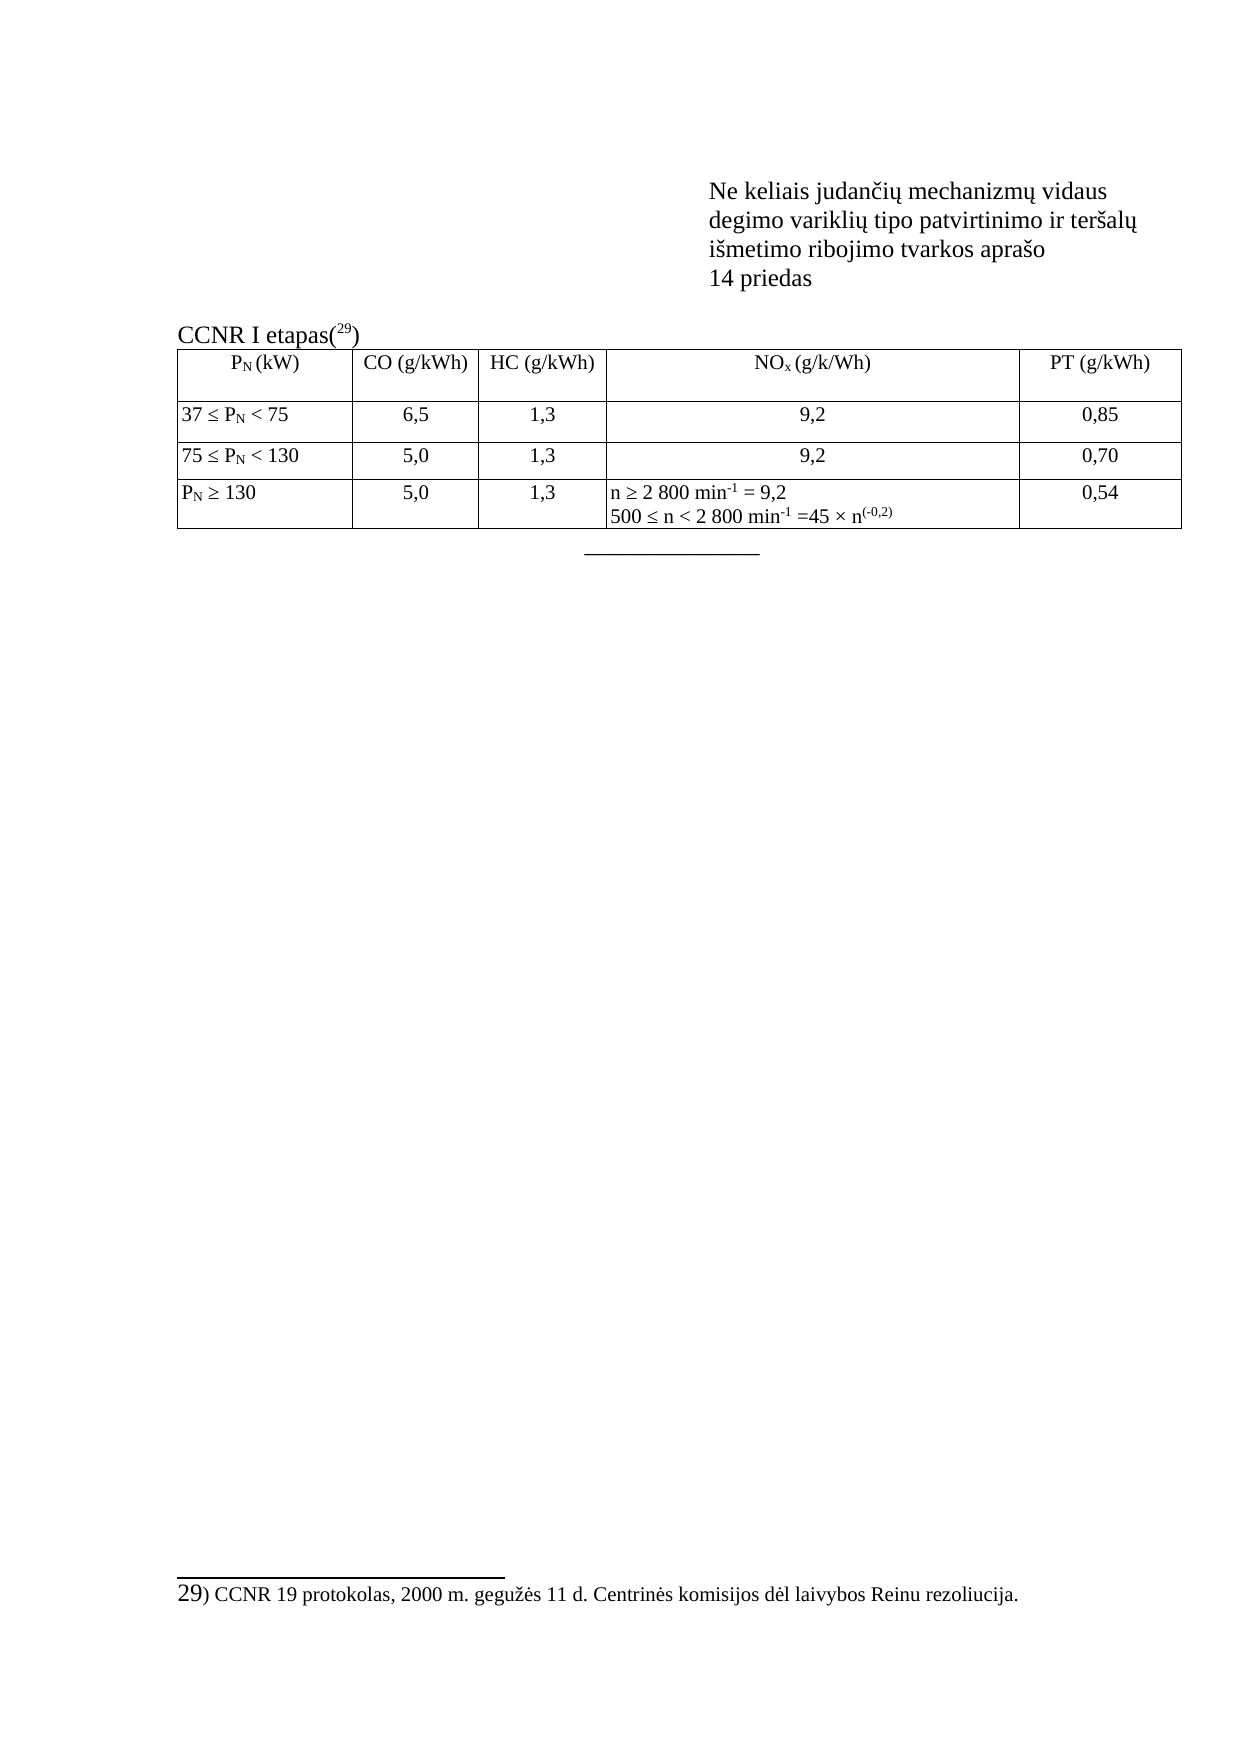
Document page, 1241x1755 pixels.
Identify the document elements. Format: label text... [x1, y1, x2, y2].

table_cell PN ≥ 130 [178, 480, 352, 528]
table_cell 5,0 [353, 443, 478, 479]
table_cell 6,5 [353, 402, 478, 442]
table_header PT (g/kWh) [1020, 350, 1181, 401]
text ) CCNR 19 protokolas, 2000 m. gegužės 11 d. Centrinės komisijos dėl laivybos Reinu rezoliucija. [177, 1578, 1166, 1606]
table_cell 1,3 [479, 443, 606, 479]
table_header PN (kW) [178, 350, 352, 401]
table_cell 1,3 [479, 402, 606, 442]
table_cell 0,70 [1020, 443, 1181, 479]
table_cell 75 ≤ PN < 130 [178, 443, 352, 479]
text išmetimo ribojimo tvarkos aprašo [177, 234, 1166, 263]
text degimo variklių tipo patvirtinimo ir teršalų [177, 205, 1166, 234]
text Ne keliais judančių mechanizmų vidaus [177, 176, 1166, 205]
table_cell 1,3 [479, 480, 606, 528]
table_cell 0,85 [1020, 402, 1181, 442]
table_header NOx (g/k/Wh) [607, 350, 1019, 401]
table_cell n ≥ 2 800 min-1 = 9,2 500 ≤ n < 2 800 min-1 =45 × n(-0,2) [607, 480, 1019, 528]
table_cell 5,0 [353, 480, 478, 528]
table_cell 37 ≤ PN < 75 [178, 402, 352, 442]
table_cell 9,2 [607, 443, 1019, 479]
table_header HC (g/kWh) [479, 350, 606, 401]
text CCNR I etapas() [177, 320, 1166, 349]
table_header CO (g/kWh) [353, 350, 478, 401]
table_cell 9,2 [607, 402, 1019, 442]
table_cell 0,54 [1020, 480, 1181, 528]
text 14 priedas [177, 263, 1166, 291]
text ______________ [177, 529, 1166, 558]
